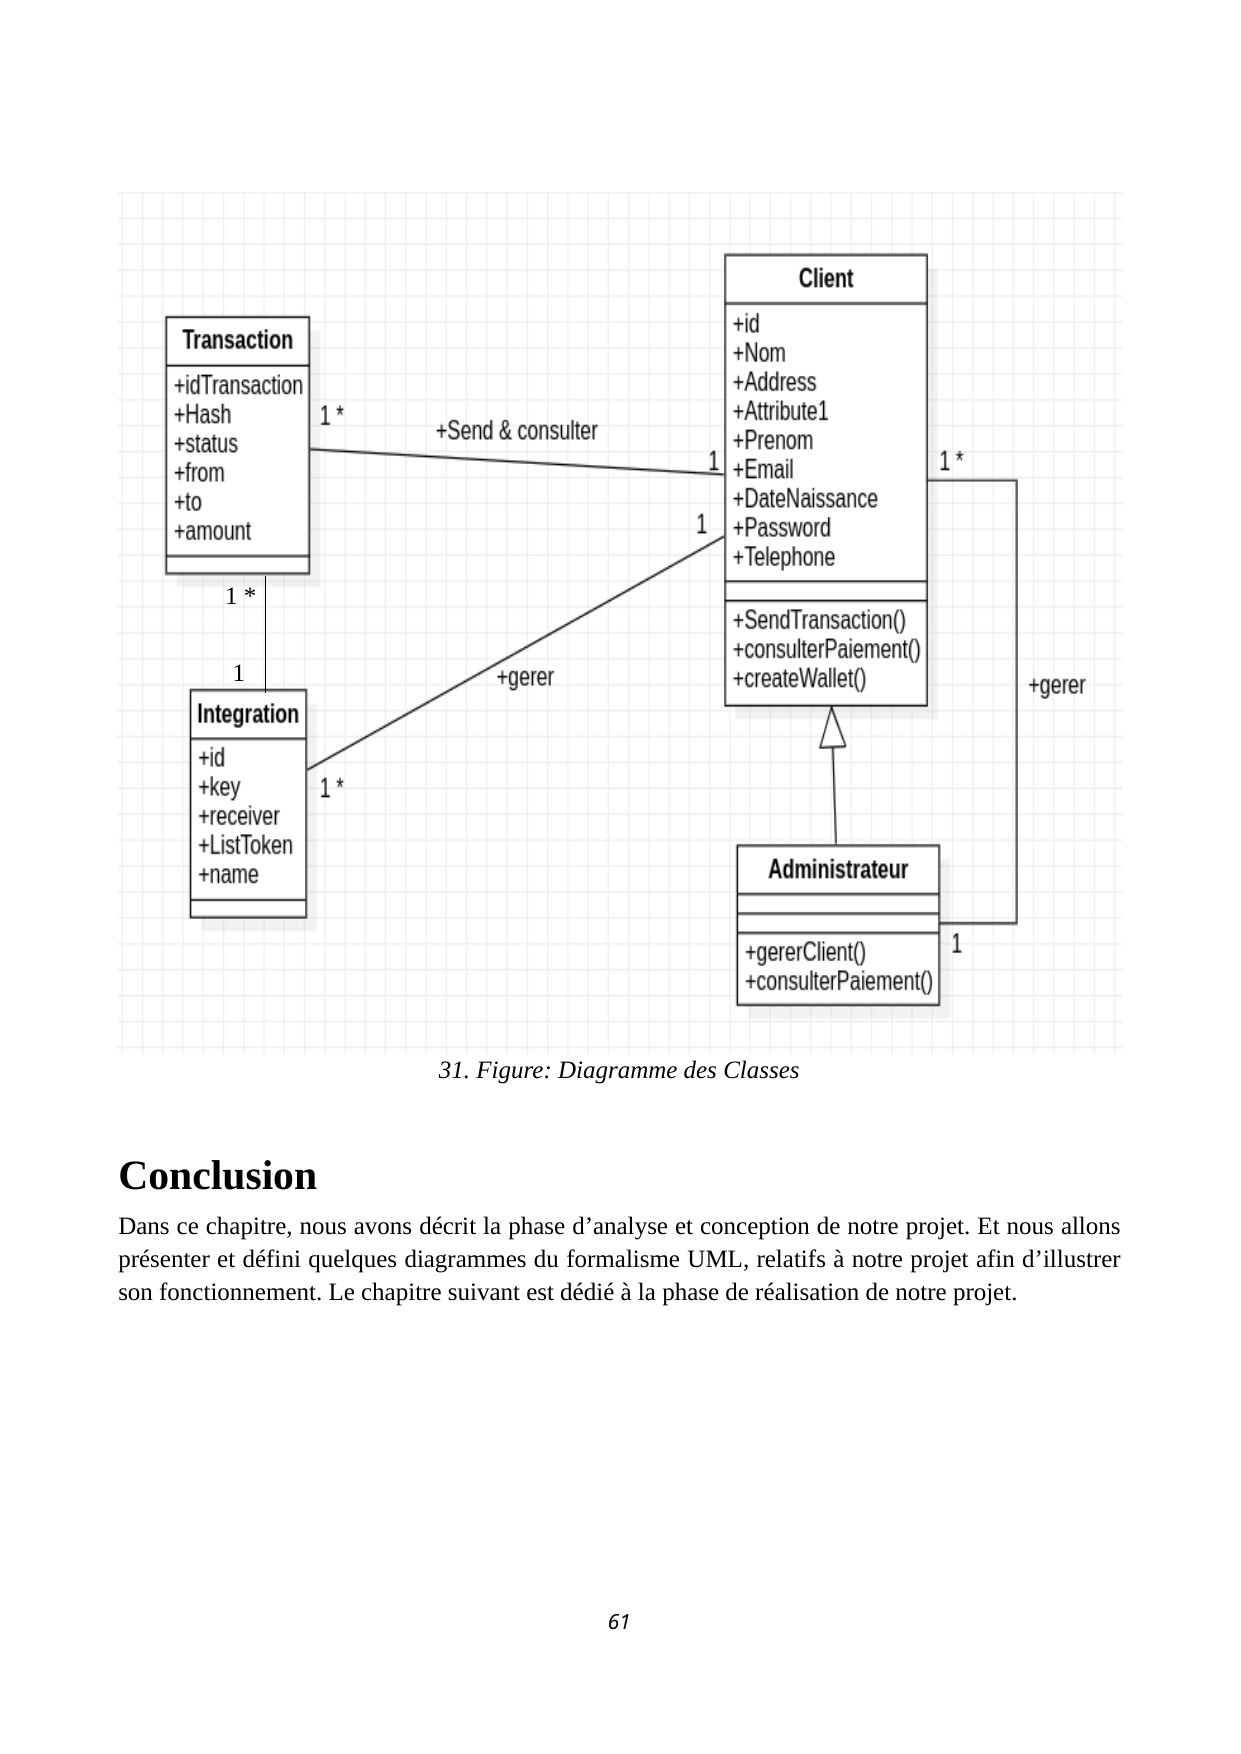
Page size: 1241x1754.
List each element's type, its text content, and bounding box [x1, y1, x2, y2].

subtitle Conclusion [118, 1150, 1122, 1198]
text Dans ce chapitre, nous avons décrit la phase d’analyse et conception de notre projet. Et nous allons présenter et défini quelques diagrammes du formalisme UML, relatifs à notre projet afin d’illustrer son fonctionnement. Le chapitre suivant est dédié à la phase de réalisation de notre projet. [118, 1211, 1122, 1306]
text 31. Figure: Diagramme des Classes [118, 1055, 1122, 1084]
picture [118, 192, 1123, 1055]
